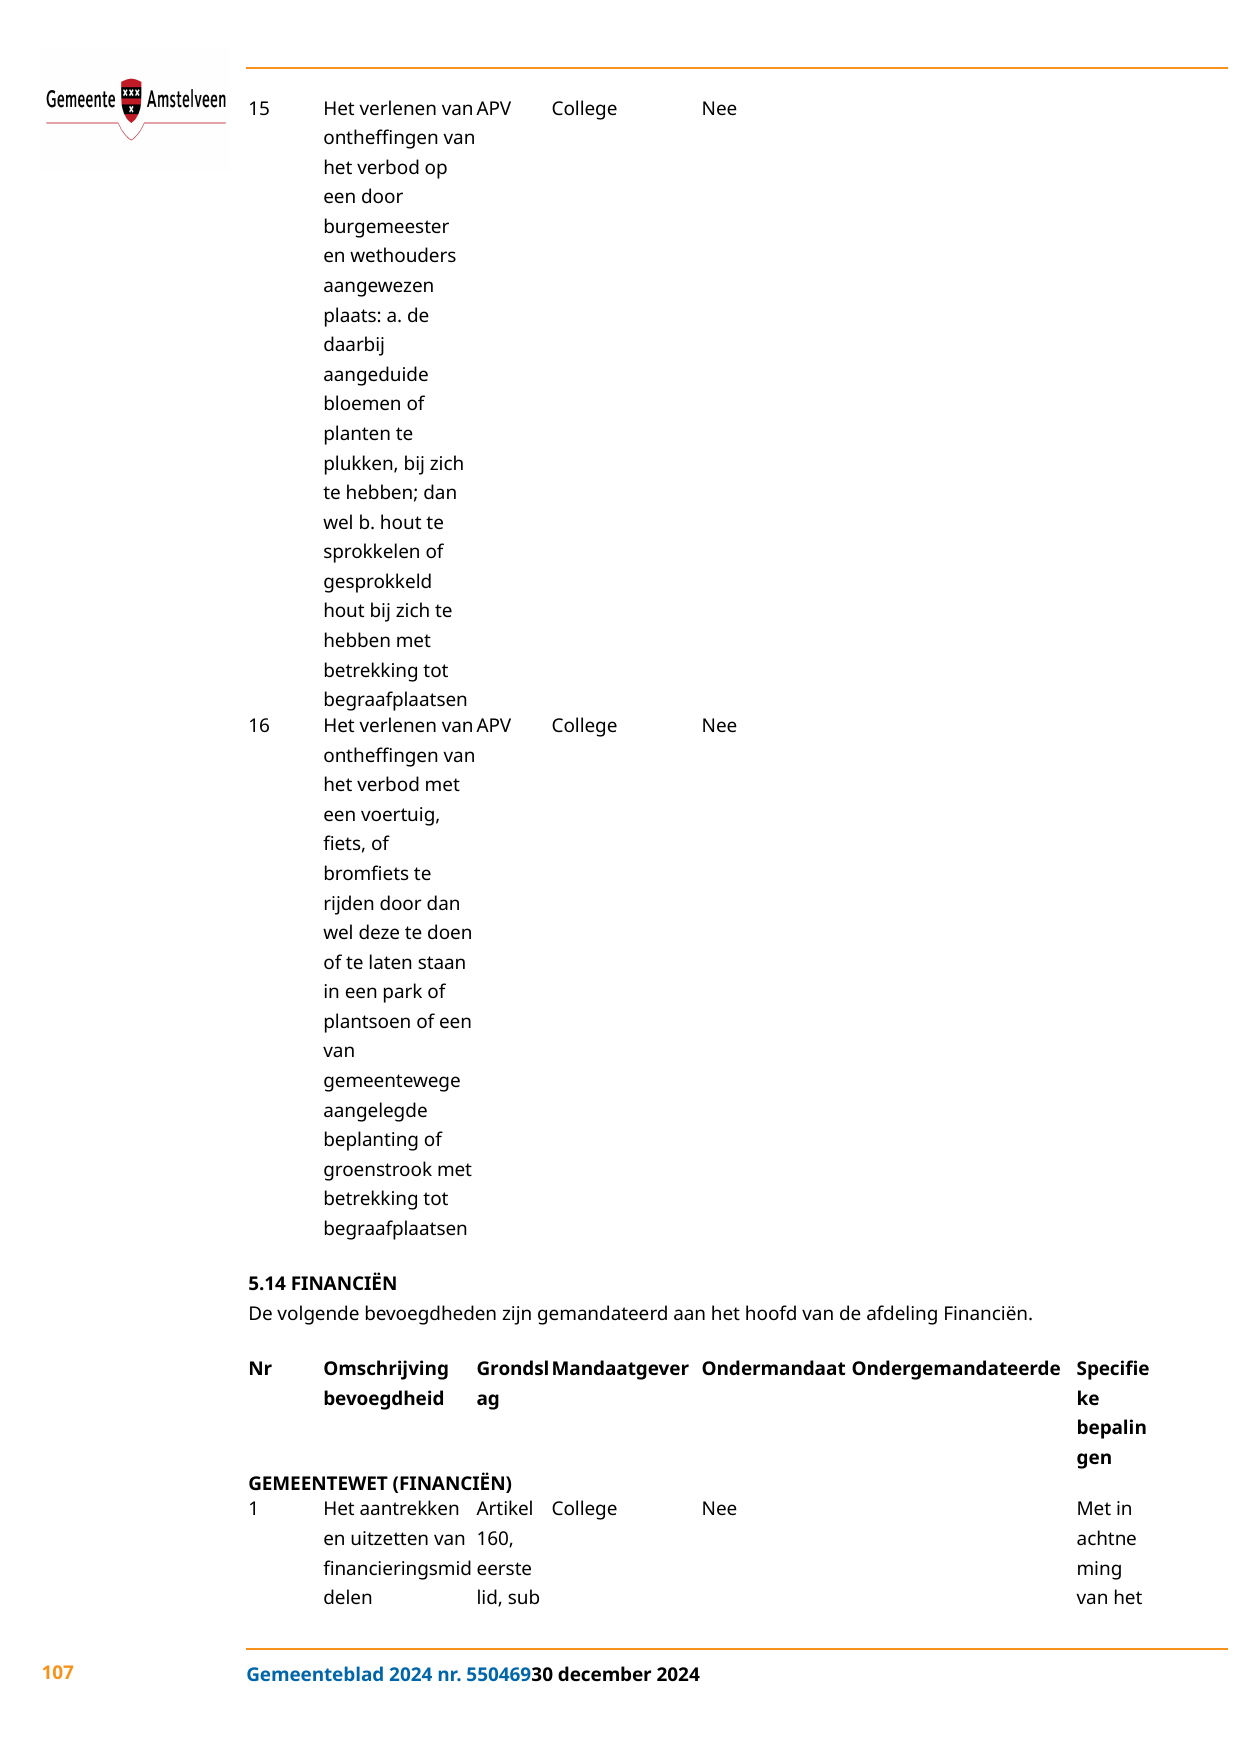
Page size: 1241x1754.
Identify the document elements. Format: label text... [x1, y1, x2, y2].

table_cell Het verlenen van ontheffingen van het verbod op een door burgemeester en wethouders aangewezen plaats: a. de daarbij aangeduide bloemen of planten te plukken, bij zich te hebben; dan wel b. hout te sprokkelen of gesprokkeld hout bij zich te hebben met betrekking tot begraafplaatsen [323, 95, 476, 712]
table_cell [851, 95, 1076, 712]
table_cell Het aantrekken en uitzetten van financieringsmiddelen [323, 1496, 476, 1610]
table_cell Specifieke bepalingen [1076, 1355, 1152, 1470]
table_cell Grondslag [476, 1355, 551, 1470]
table_cell APV [476, 95, 551, 712]
table_cell 16 [248, 712, 323, 1241]
table_cell Nr [248, 1355, 323, 1470]
table_cell Nee [701, 712, 851, 1241]
picture [41, 47, 231, 172]
table_cell Mandaatgever [551, 1355, 701, 1470]
table_cell Ondergemandateerde [851, 1355, 1076, 1470]
table_cell Ondermandaat [701, 1355, 851, 1470]
table_cell Artikel 160, eerste lid, sub [476, 1496, 551, 1610]
table_cell APV [476, 712, 551, 1241]
table_cell Het verlenen van ontheffingen van het verbod met een voertuig, fiets, of bromfiets te rijden door dan wel deze te doen of te laten staan in een park of plantsoen of een van gemeentewege aangelegde beplanting of groenstrook met betrekking tot begraafplaatsen [323, 712, 476, 1241]
table_cell [1076, 95, 1152, 712]
table_cell [851, 1496, 1076, 1610]
table_cell 15 [248, 95, 323, 712]
table_cell College [551, 1496, 701, 1610]
table_cell College [551, 95, 701, 712]
table_cell Met in achtneming van het [1076, 1496, 1152, 1610]
table_cell College [551, 712, 701, 1241]
table_cell Nee [701, 95, 851, 712]
table_cell [851, 712, 1076, 1241]
table_cell 1 [248, 1496, 323, 1610]
table_cell 5.14 FINANCIËN De volgende bevoegdheden zijn gemandateerd aan het hoofd van de afdeling Financiën. [248, 1241, 1152, 1355]
table_cell Nee [701, 1496, 851, 1610]
table_cell Omschrijving bevoegdheid [323, 1355, 476, 1470]
table_cell GEMEENTEWET (FINANCIËN) [248, 1470, 1152, 1496]
table_cell [1076, 712, 1152, 1241]
